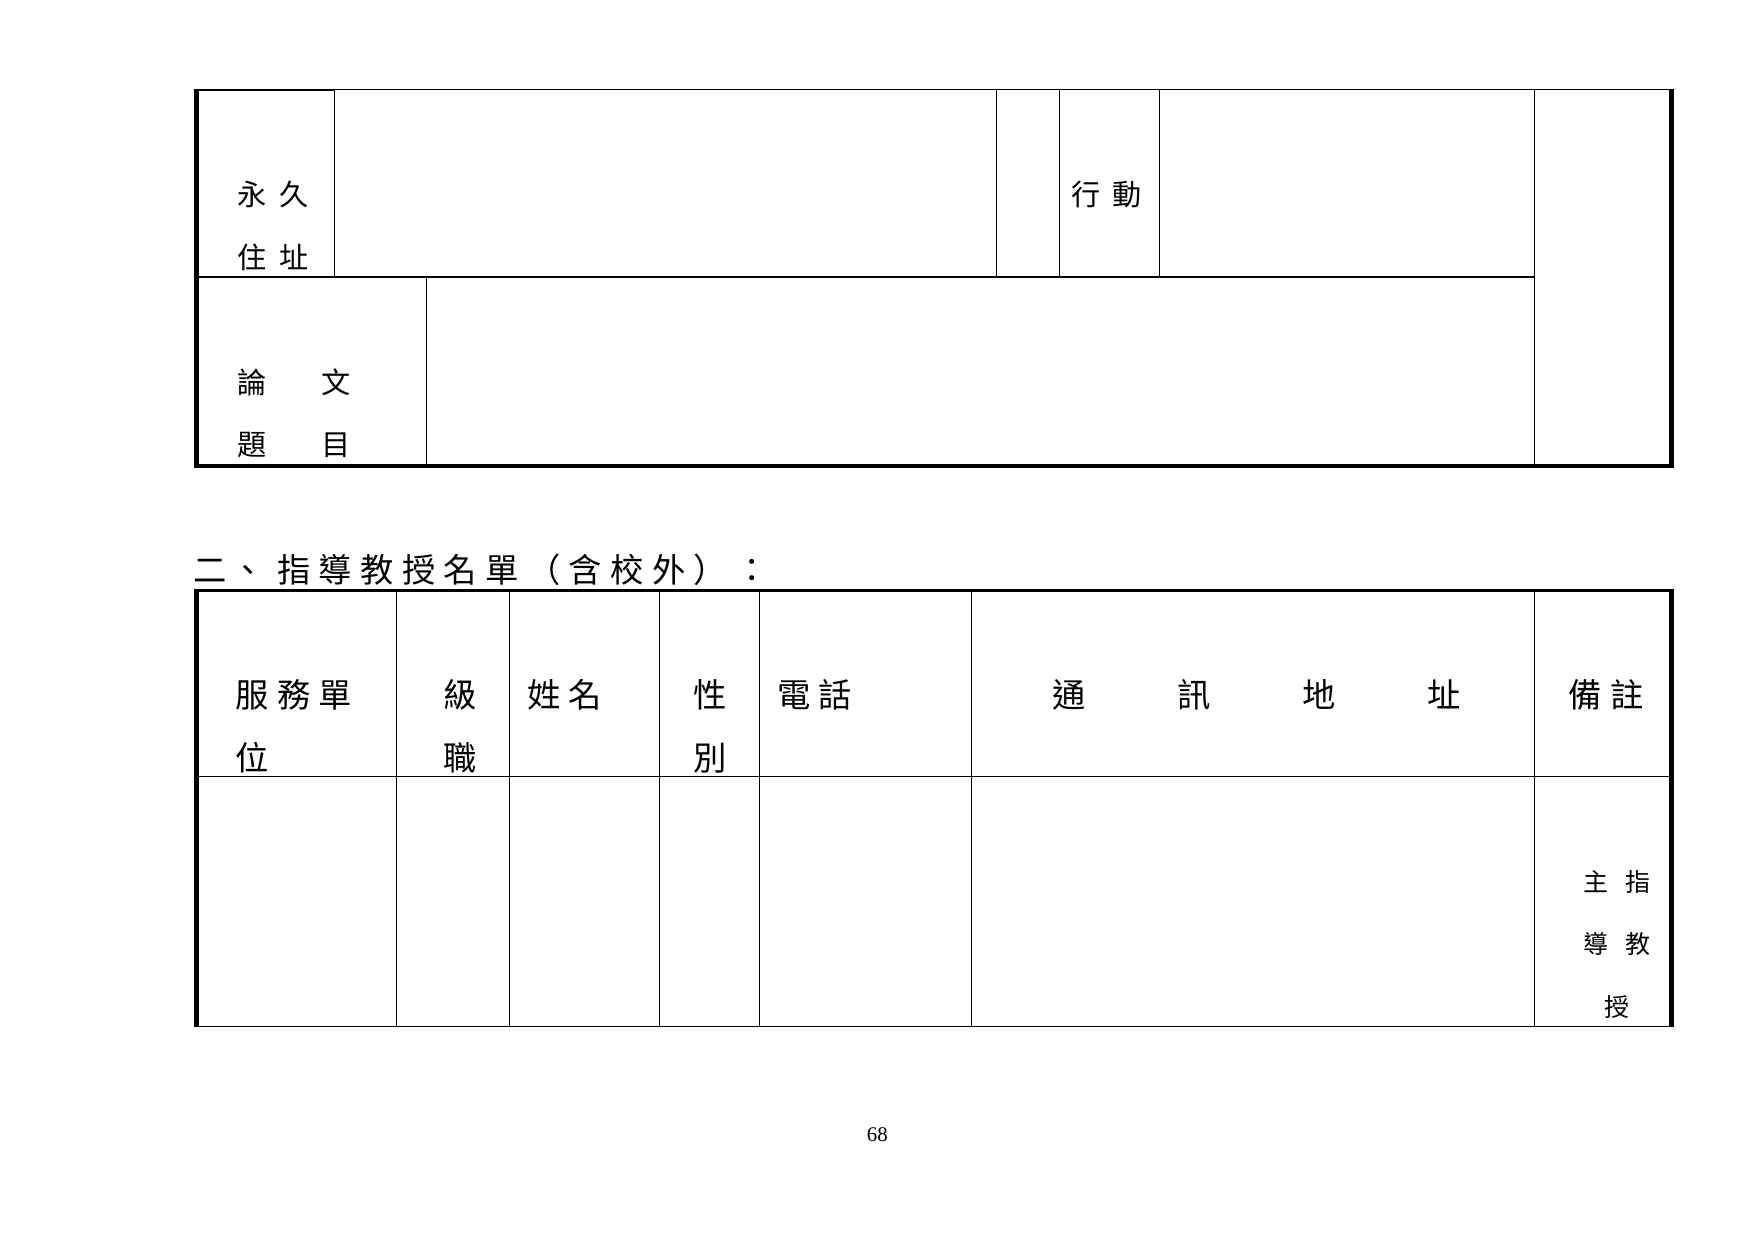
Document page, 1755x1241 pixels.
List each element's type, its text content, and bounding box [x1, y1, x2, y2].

table_header 姓名 [510, 592, 659, 776]
table_cell [1160, 90, 1534, 276]
table_header 電話 [760, 592, 971, 776]
table_cell [997, 90, 1059, 276]
table_cell [510, 777, 659, 1026]
table_cell [1535, 90, 1669, 464]
table_header 服務單位 [199, 592, 396, 776]
table_cell 行動 [1060, 90, 1159, 276]
table_cell [199, 777, 396, 1026]
table_cell [760, 777, 971, 1026]
table_header 性別 [660, 592, 759, 776]
table_cell [397, 777, 509, 1026]
table_cell [335, 90, 996, 276]
table_cell 永久住址 [199, 91, 334, 276]
table_cell 主指導教授 [1535, 777, 1669, 1026]
table_header 通 訊 地 址 [972, 592, 1534, 776]
table_cell [972, 777, 1534, 1026]
table_header 級職 [397, 592, 509, 776]
text 二、指導教授名單（含校外）： [121, 526, 1648, 589]
table_cell [660, 777, 759, 1026]
table_cell [427, 278, 1534, 464]
table_cell 論 文 題 目 [199, 278, 426, 464]
table_header 備註 [1535, 592, 1669, 776]
